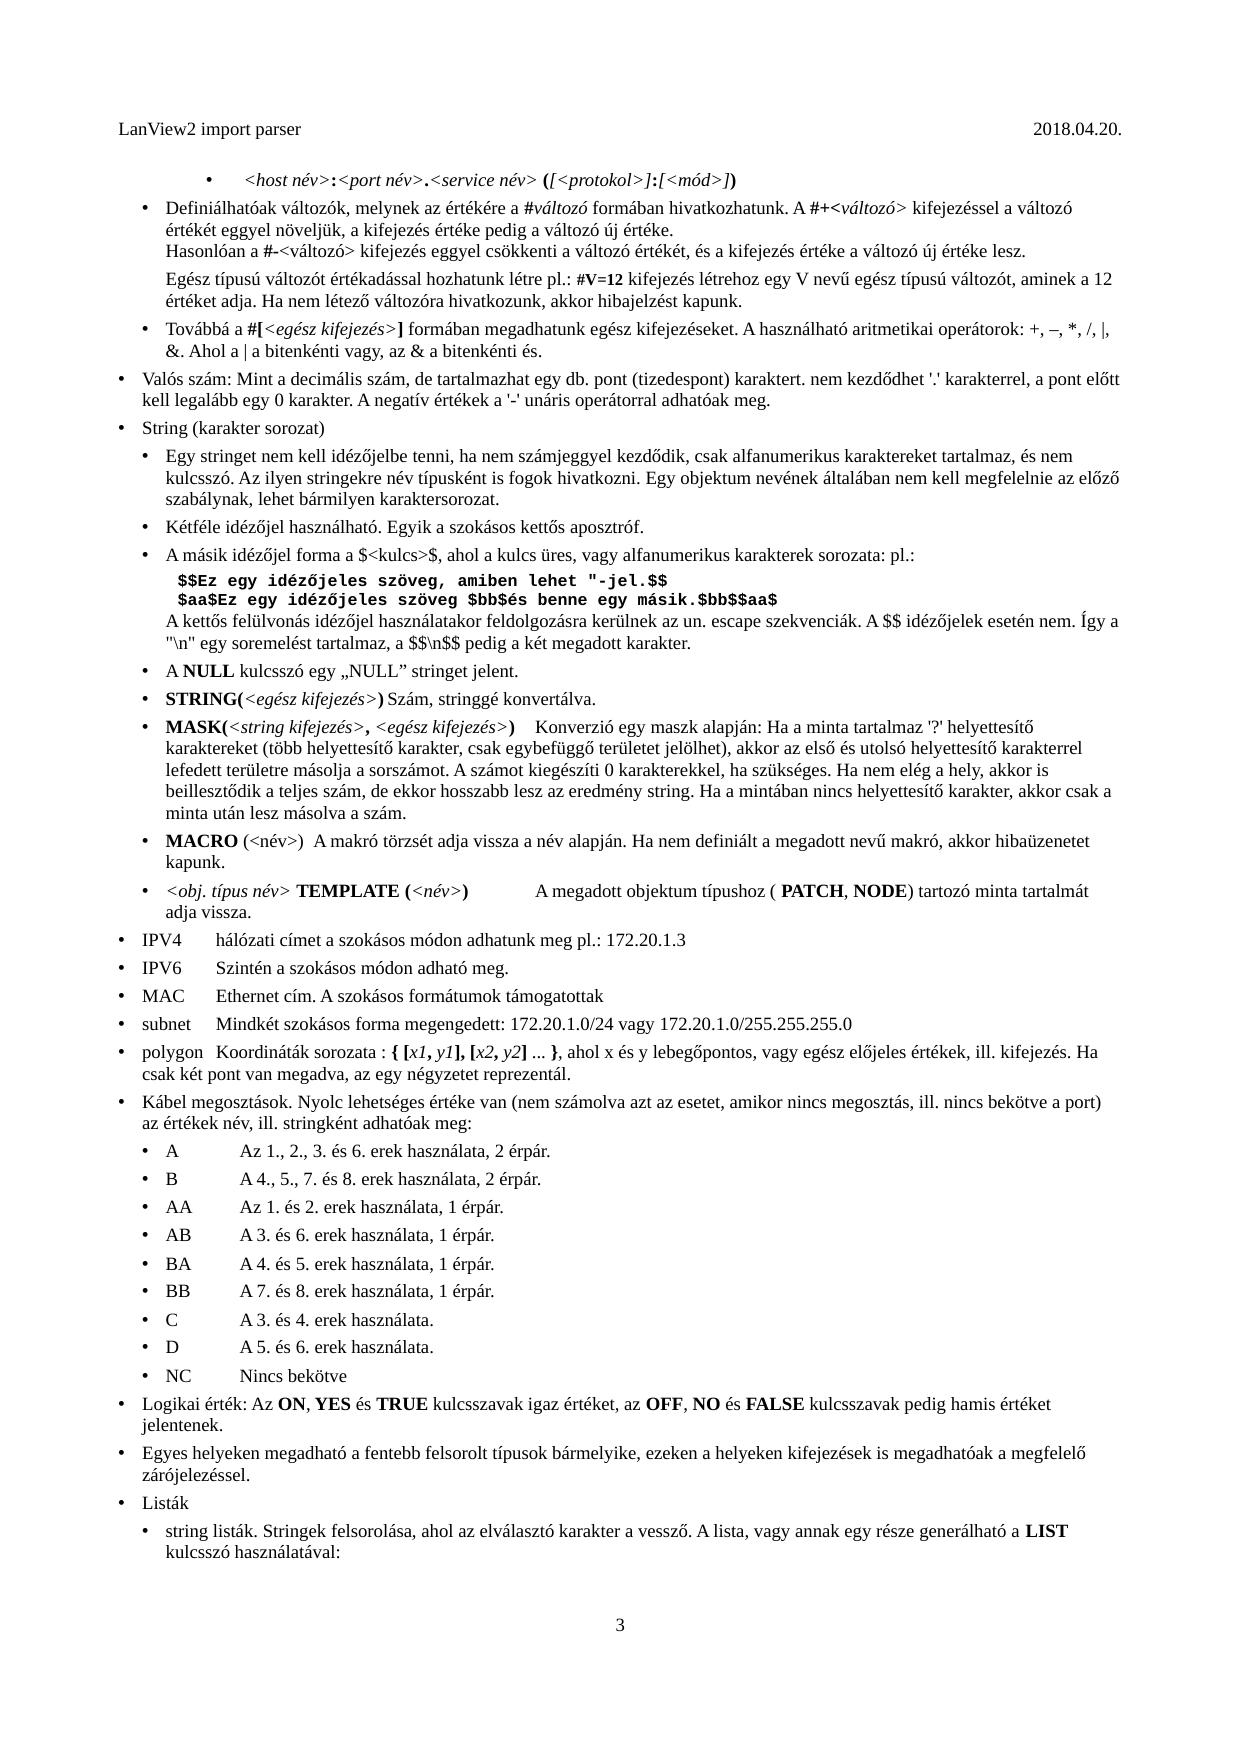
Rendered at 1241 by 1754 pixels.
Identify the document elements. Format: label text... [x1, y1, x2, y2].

list MASK(<string kifejezés>, <egész kifejezés>) Konverzió egy maszk alapján: Ha a minta tartalmaz '?' helyettesítő karaktereket (több helyettesítő karakter, csak egybefüggő területet jelölhet), akkor az első és utolsó helyettesítő karakterrel lefedett területre másolja a sorszámot. A számot kiegészíti 0 karakterekkel, ha szükséges. Ha nem elég a hely, akkor is beillesztődik a teljes szám, de ekkor hosszabb lesz az eredmény string. Ha a mintában nincs helyettesítő karakter, akkor csak a minta után lesz másolva a szám. [142, 716, 1122, 823]
list string listák. Stringek felsorolása, ahol az elválasztó karakter a vessző. A lista, vagy annak egy része generálható a LIST kulcsszó használatával: [142, 1520, 1122, 1563]
list polygon Koordináták sorozata : { [x1, y1], [x2, y2] ... }, ahol x és y lebegőpontos, vagy egész előjeles értékek, ill. kifejezés. Ha csak két pont van megadva, az egy négyzetet reprezentál. [118, 1041, 1122, 1084]
list A NULL kulcsszó egy „NULL” stringet jelent. [142, 659, 1122, 681]
list <obj. típus név> TEMPLATE (<név>) A megadott objektum típushoz ( PATCH, NODE) tartozó minta tartalmát adja vissza. [142, 879, 1122, 923]
list BA A 4. és 5. erek használata, 1 érpár. [142, 1252, 1122, 1274]
list Definiálhatóak változók, melynek az értékére a #változó formában hivatkozhatunk. A #+<változó> kifejezéssel a változó értékét eggyel növeljük, a kifejezés értéke pedig a változó új értéke. Hasonlóan a #-<változó> kifejezés eggyel csökkenti a változó értékét, és a kifejezés értéke a változó új értéke lesz. [142, 197, 1122, 262]
list STRING(<egész kifejezés>) Szám, stringgé konvertálva. [142, 688, 1122, 709]
list IPV6 Szintén a szokásos módon adható meg. [118, 957, 1122, 979]
list Valós szám: Mint a decimális szám, de tartalmazhat egy db. pont (tizedespont) karaktert. nem kezdődhet '.' karakterrel, a pont előtt kell legalább egy 0 karakter. A negatív értékek a '-' unáris operátorral adhatóak meg. [118, 367, 1122, 411]
list A másik idézőjel forma a $<kulcs>$, ahol a kulcs üres, vagy alfanumerikus karakterek sorozata: pl.: [142, 544, 1122, 566]
list Listák [118, 1492, 1122, 1513]
list IPV4 hálózati címet a szokásos módon adhatunk meg pl.: 172.20.1.3 [118, 929, 1122, 951]
list NC Nincs bekötve [142, 1364, 1122, 1386]
list AB A 3. és 6. erek használata, 1 érpár. [142, 1224, 1122, 1246]
list Kábel megosztások. Nyolc lehetséges értéke van (nem számolva azt az esetet, amikor nincs megosztás, ill. nincs bekötve a port) az értékek név, ill. stringként adhatóak meg: [118, 1091, 1122, 1134]
list Továbbá a #[<egész kifejezés>] formában megadhatunk egész kifejezéseket. A használható aritmetikai operátorok: +, –, *, /, |, &. Ahol a | a bitenkénti vagy, az & a bitenkénti és. [142, 318, 1122, 361]
list String (karakter sorozat) [118, 417, 1122, 439]
list AA Az 1. és 2. erek használata, 1 érpár. [142, 1196, 1122, 1218]
list A Az 1., 2., 3. és 6. erek használata, 2 érpár. [142, 1140, 1122, 1162]
text $aa$Ez egy idézőjeles szöveg $bb$és benne egy másik.$bb$$aa$ [177, 591, 1122, 610]
list Egyes helyeken megadható a fentebb felsorolt típusok bármelyike, ezeken a helyeken kifejezések is megadhatóak a megfelelő zárójelezéssel. [118, 1442, 1122, 1485]
list subnet Mindkét szokásos forma megengedett: 172.20.1.0/24 vagy 172.20.1.0/255.255.255.0 [118, 1013, 1122, 1035]
list Logikai érték: Az ON, YES és TRUE kulcsszavak igaz értéket, az OFF, NO és FALSE kulcsszavak pedig hamis értéket jelentenek. [118, 1392, 1122, 1436]
list Egész típusú változót értékadással hozhatunk létre pl.: #V=12 kifejezés létrehoz egy V nevű egész típusú változót, aminek a 12 értéket adja. Ha nem létező változóra hivatkozunk, akkor hibajelzést kapunk. [142, 268, 1122, 311]
list MAC Ethernet cím. A szokásos formátumok támogatottak [118, 985, 1122, 1007]
list BB A 7. és 8. erek használata, 1 érpár. [142, 1280, 1122, 1302]
list C A 3. és 4. erek használata. [142, 1308, 1122, 1330]
list A kettős felülvonás idézőjel használatakor feldolgozásra kerülnek az un. escape szekvenciák. A $$ idézőjelek esetén nem. Így a "\n" egy soremelést tartalmaz, a $$\n$$ pedig a két megadott karakter. [142, 610, 1122, 653]
list D A 5. és 6. erek használata. [142, 1336, 1122, 1358]
list MACRO (<név>) A makró törzsét adja vissza a név alapján. Ha nem definiált a megadott nevű makró, akkor hibaüzenetet kapunk. [142, 830, 1122, 873]
list Egy stringet nem kell idézőjelbe tenni, ha nem számjeggyel kezdődik, csak alfanumerikus karaktereket tartalmaz, és nem kulcsszó. Az ilyen stringekre név típusként is fogok hivatkozni. Egy objektum nevének általában nem kell megfelelnie az előző szabálynak, lehet bármilyen karaktersorozat. [142, 445, 1122, 510]
list Kétféle idézőjel használható. Egyik a szokásos kettős aposztróf. [142, 516, 1122, 538]
list B A 4., 5., 7. és 8. erek használata, 2 érpár. [142, 1168, 1122, 1190]
text $$Ez egy idézőjeles szöveg, amiben lehet "-jel.$$ [177, 572, 1122, 591]
list <host név>:<port név>.<service név> ([<protokol>]:[<mód>]) [206, 169, 1122, 191]
